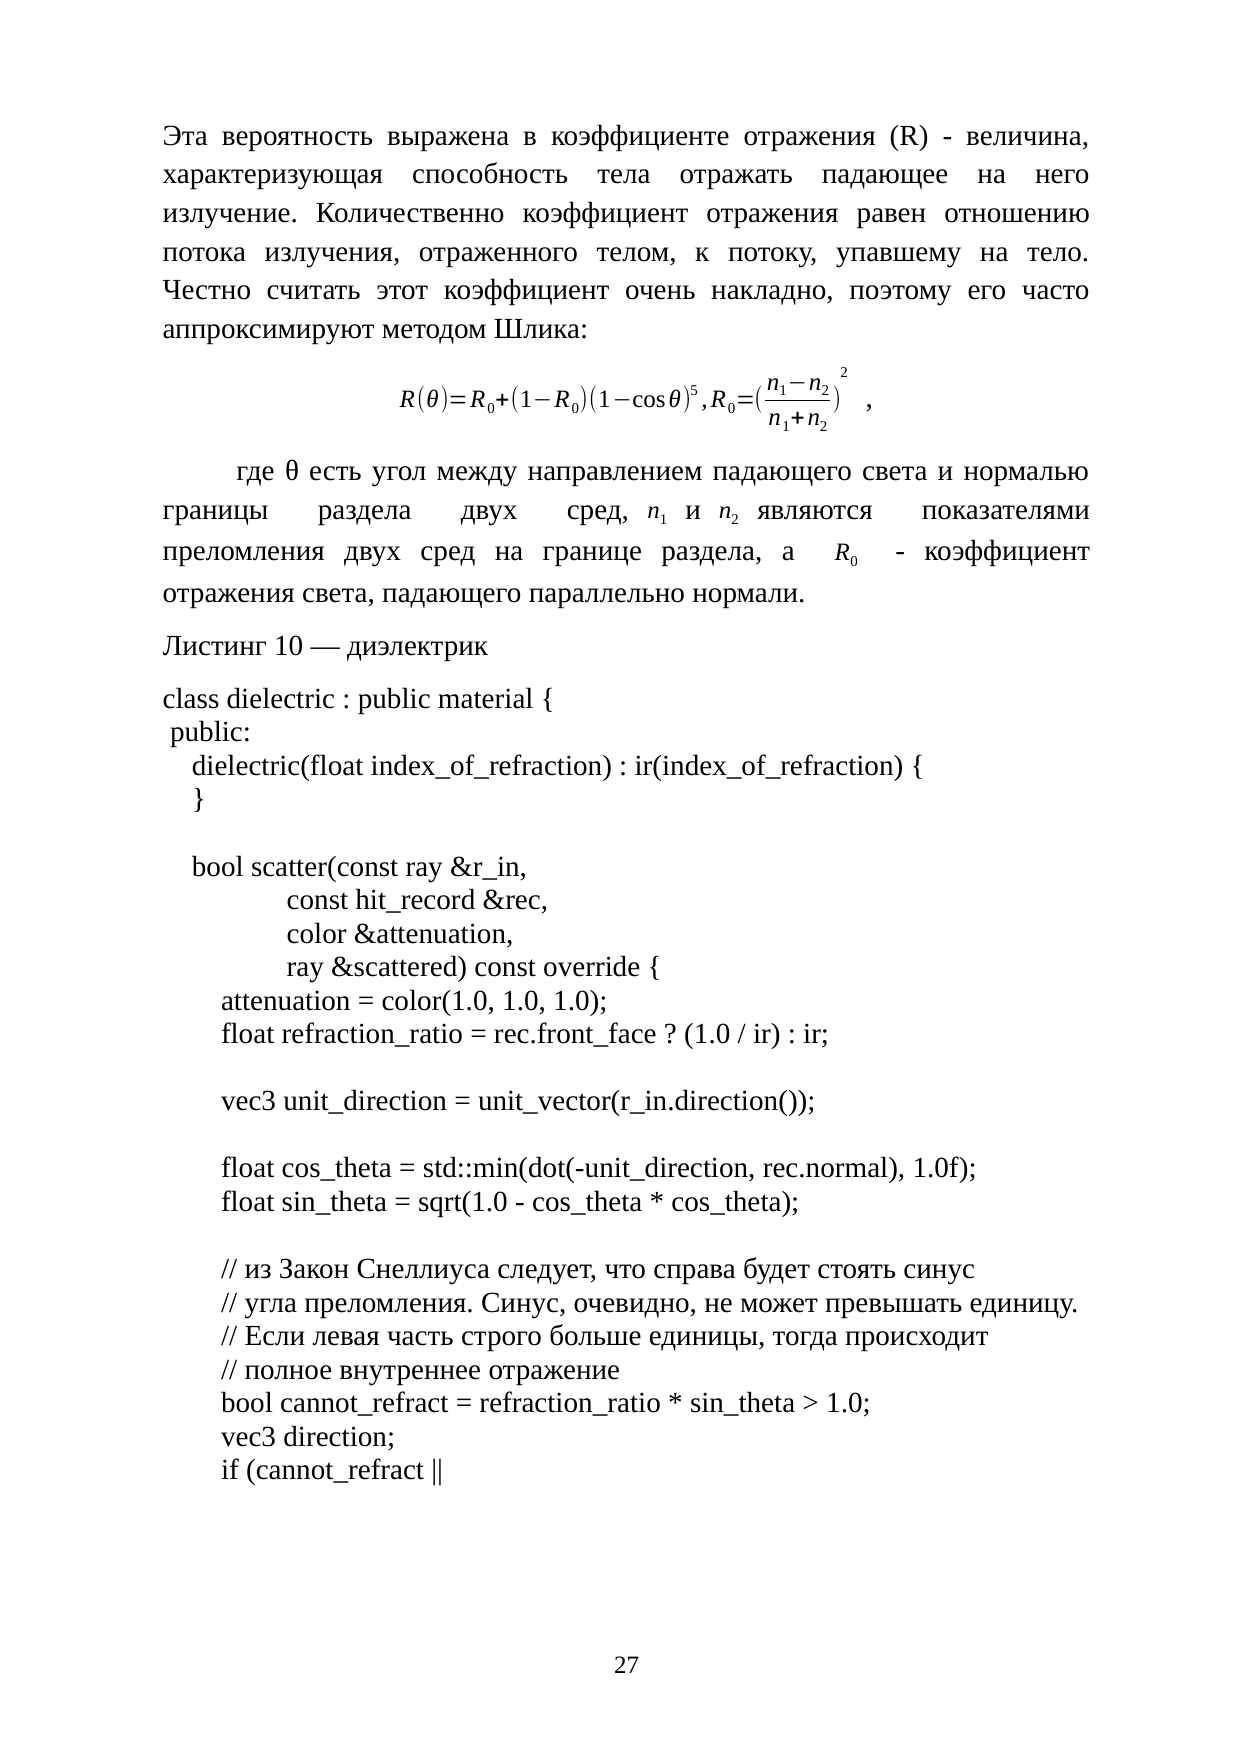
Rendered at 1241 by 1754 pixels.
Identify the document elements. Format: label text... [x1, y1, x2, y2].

text float cos_theta = std::min(dot(-unit_direction, rec.normal), 1.0f); [162, 1151, 1090, 1184]
text class dielectric : public material { [162, 681, 1090, 714]
text // полное внутреннее отражение [162, 1352, 1090, 1385]
text if (cannot_refract || [162, 1452, 1090, 1486]
text Листинг 10 — диэлектрик [162, 628, 1090, 661]
text ray &scattered) const override { [162, 949, 1090, 983]
text где θ есть угол между направлением падающего света и нормалью границы раздела двух сред,иявляются показателями преломления двух сред на границе раздела, а - коэффициент отражения света, падающего параллельно нормали. [162, 453, 1090, 608]
text // Если левая часть строго больше единицы, тогда происходит [162, 1318, 1090, 1352]
text } [162, 782, 1090, 815]
text public: [162, 714, 1090, 748]
text // угла преломления. Синус, очевидно, не может превышать единицу. [162, 1285, 1090, 1318]
text , [162, 364, 1090, 434]
text vec3 direction; [162, 1419, 1090, 1452]
text color &attenuation, [162, 916, 1090, 949]
text attenuation = color(1.0, 1.0, 1.0); [162, 983, 1090, 1016]
text vec3 unit_direction = unit_vector(r_in.direction()); [162, 1083, 1090, 1117]
text bool cannot_refract = refraction_ratio * sin_theta > 1.0; [162, 1385, 1090, 1419]
text // из Закон Снеллиуса следует, что справа будет стоять синус [162, 1251, 1090, 1285]
text Эта вероятность выражена в коэффициенте отражения (R) - величина, характеризующая способность тела отражать падающее на него излучение. Количественно коэффициент отражения равен отношению потока излучения, отраженного телом, к потоку, упавшему на тело. Честно считать этот коэффициент очень накладно, поэтому его часто аппроксимируют методом Шлика: [162, 118, 1090, 344]
text dielectric(float index_of_refraction) : ir(index_of_refraction) { [162, 748, 1090, 782]
text float refraction_ratio = rec.front_face ? (1.0 / ir) : ir; [162, 1016, 1090, 1050]
text bool scatter(const ray &r_in, [162, 849, 1090, 882]
text float sin_theta = sqrt(1.0 - cos_theta * cos_theta); [162, 1184, 1090, 1218]
text const hit_record &rec, [162, 882, 1090, 916]
